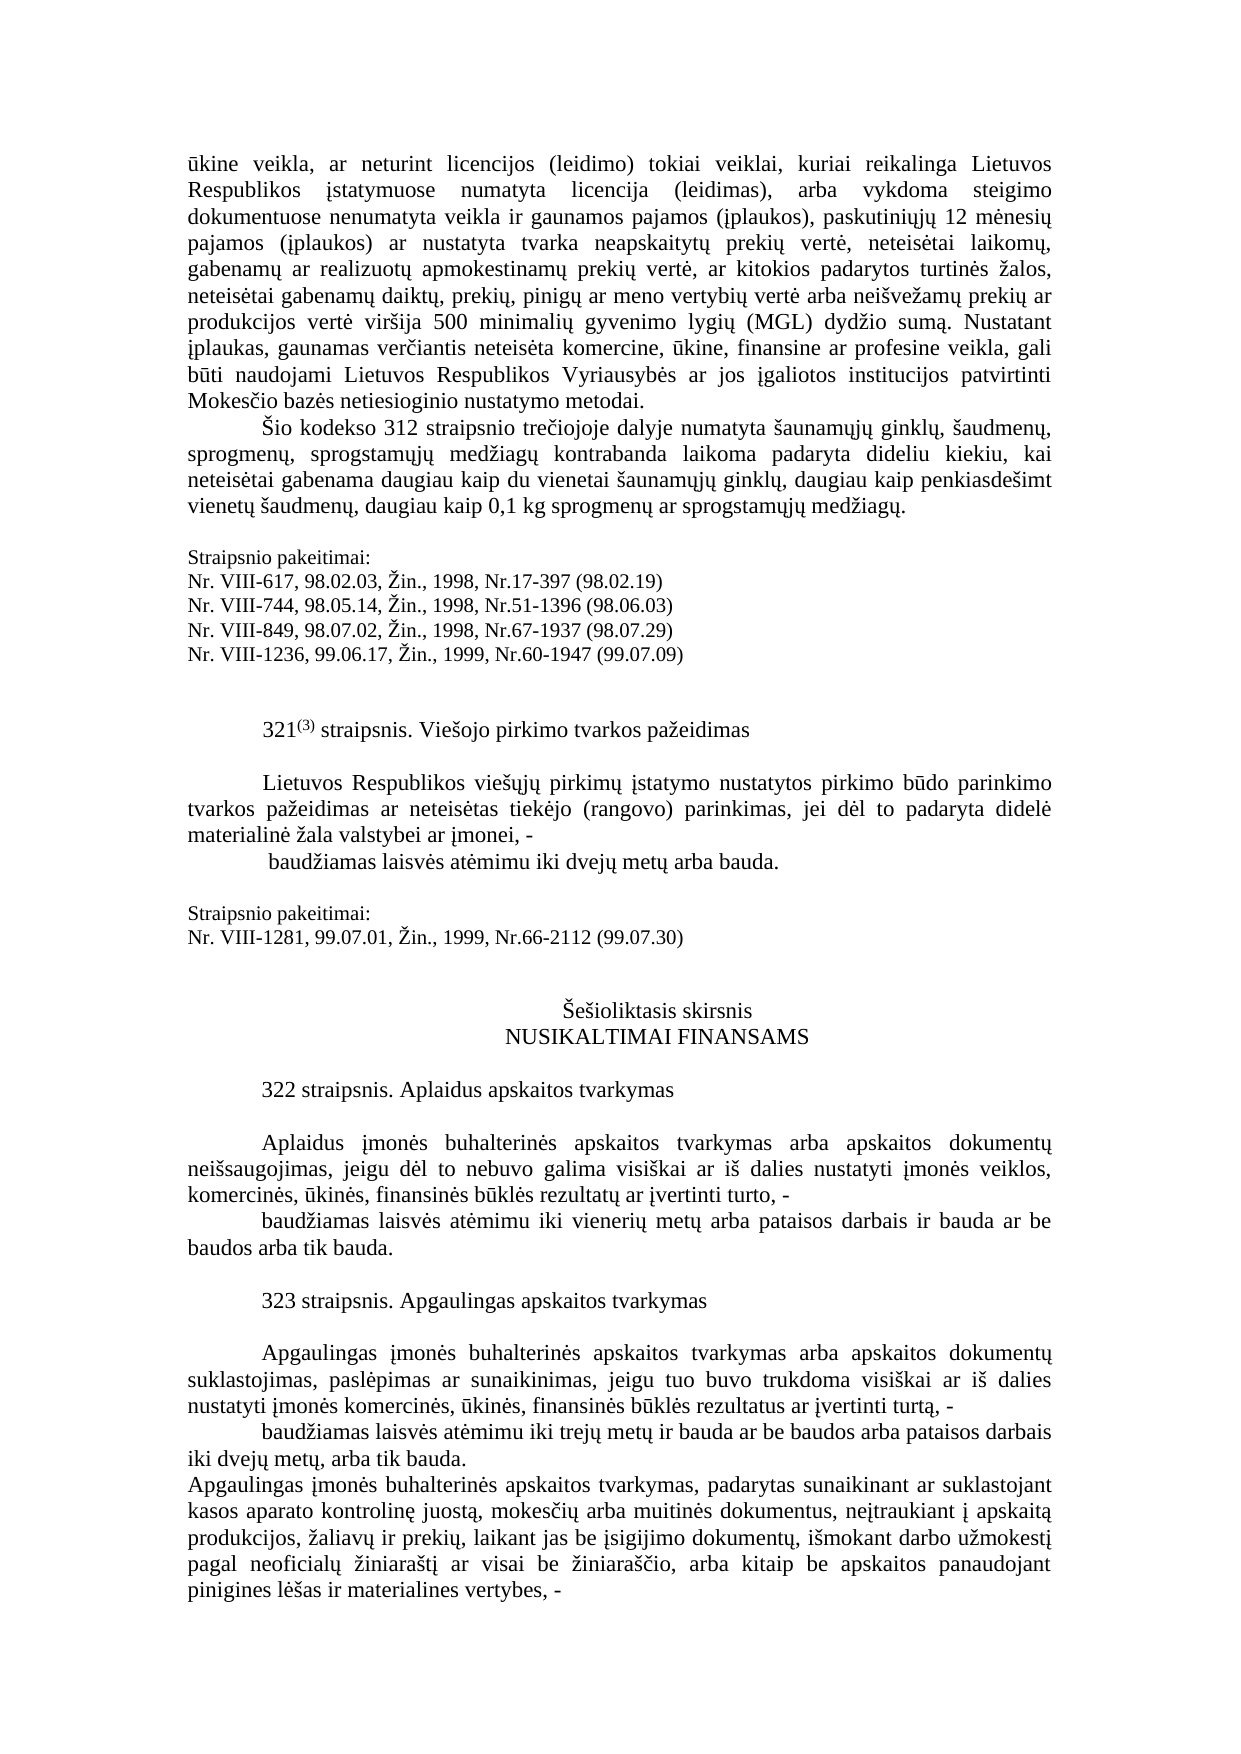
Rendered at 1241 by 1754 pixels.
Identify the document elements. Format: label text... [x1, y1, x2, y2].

text ūkine veikla, ar neturint licencijos (leidimo) tokiai veiklai, kuriai reikalinga Lietuvos Respublikos įstatymuose numatyta licencija (leidimas), arba vykdoma steigimo dokumentuose nenumatyta veikla ir gaunamos pajamos (įplaukos), paskutiniųjų 12 mėnesių pajamos (įplaukos) ar nustatyta tvarka neapskaitytų prekių vertė, neteisėtai laikomų, gabenamų ar realizuotų apmokestinamų prekių vertė, ar kitokios padarytos turtinės žalos, neteisėtai gabenamų daiktų, prekių, pinigų ar meno vertybių vertė arba neišvežamų prekių ar produkcijos vertė viršija 500 minimalių gyvenimo lygių (MGL) dydžio sumą. Nustatant įplaukas, gaunamas verčiantis neteisėta komercine, ūkine, finansine ar profesine veikla, gali būti naudojami Lietuvos Respublikos Vyriausybės ar jos įgaliotos institucijos patvirtinti Mokesčio bazės netiesioginio nustatymo metodai. [187, 150, 1053, 413]
text Straipsnio pakeitimai: [187, 545, 1053, 569]
text Straipsnio pakeitimai: [187, 901, 1053, 924]
text baudžiamas laisvės atėmimu iki trejų metų ir bauda ar be baudos arba pataisos darbais iki dvejų metų, arba tik bauda. [187, 1418, 1053, 1471]
text NUSIKALTIMAI FINANSAMS [187, 1023, 1053, 1049]
text baudžiamas laisvės atėmimu iki vienerių metų arba pataisos darbais ir bauda ar be baudos arba tik bauda. [187, 1208, 1053, 1260]
text Nr. VIII-1236, 99.06.17, Žin., 1999, Nr.60-1947 (99.07.09) [187, 642, 1053, 666]
text 322 straipsnis. Aplaidus apskaitos tvarkymas [205, 1076, 1053, 1102]
text Nr. VIII-744, 98.05.14, Žin., 1998, Nr.51-1396 (98.06.03) [187, 593, 1053, 617]
text Nr. VIII-1281, 99.07.01, Žin., 1999, Nr.66-2112 (99.07.30) [187, 924, 1053, 949]
text Šio kodekso 312 straipsnio trečiojoje dalyje numatyta šaunamųjų ginklų, šaudmenų, sprogmenų, sprogstamųjų medžiagų kontrabanda laikoma padaryta dideliu kiekiu, kai neteisėtai gabenama daugiau kaip du vienetai šaunamųjų ginklų, daugiau kaip penkiasdešimt vienetų šaudmenų, daugiau kaip 0,1 kg sprogmenų ar sprogstamųjų medžiagų. [187, 413, 1053, 519]
text Aplaidus įmonės buhalterinės apskaitos tvarkymas arba apskaitos dokumentų neišsaugojimas, jeigu dėl to nebuvo galima visiškai ar iš dalies nustatyti įmonės veiklos, komercinės, ūkinės, finansinės būklės rezultatų ar įvertinti turto, - [187, 1128, 1053, 1208]
text Lietuvos Respublikos viešųjų pirkimų įstatymo nustatytos pirkimo būdo parinkimo tvarkos pažeidimas ar neteisėtas tiekėjo (rangovo) parinkimas, jei dėl to padaryta didelė materialinė žala valstybei ar įmonei, - [187, 769, 1053, 848]
text 323 straipsnis. Apgaulingas apskaitos tvarkymas [208, 1287, 1053, 1313]
text 321(3) straipsnis. Viešojo pirkimo tvarkos pažeidimas [187, 716, 1053, 742]
text Apgaulingas įmonės buhalterinės apskaitos tvarkymas arba apskaitos dokumentų suklastojimas, paslėpimas ar sunaikinimas, jeigu tuo buvo trukdoma visiškai ar iš dalies nustatyti įmonės komercinės, ūkinės, finansinės būklės rezultatus ar įvertinti turtą, - [187, 1339, 1053, 1418]
text baudžiamas laisvės atėmimu iki dvejų metų arba bauda. [187, 848, 1053, 874]
text Nr. VIII-849, 98.07.02, Žin., 1998, Nr.67-1937 (98.07.29) [187, 617, 1053, 642]
text Apgaulingas įmonės buhalterinės apskaitos tvarkymas, padarytas sunaikinant ar suklastojant kasos aparato kontrolinę juostą, mokesčių arba muitinės dokumentus, neįtraukiant į apskaitą produkcijos, žaliavų ir prekių, laikant jas be įsigijimo dokumentų, išmokant darbo užmokestį pagal neoficialų žiniaraštį ar visai be žiniaraščio, arba kitaip be apskaitos panaudojant pinigines lėšas ir materialines vertybes, - [187, 1471, 1053, 1603]
text Šešioliktasis skirsnis [187, 997, 1053, 1023]
text Nr. VIII-617, 98.02.03, Žin., 1998, Nr.17-397 (98.02.19) [187, 569, 1053, 593]
